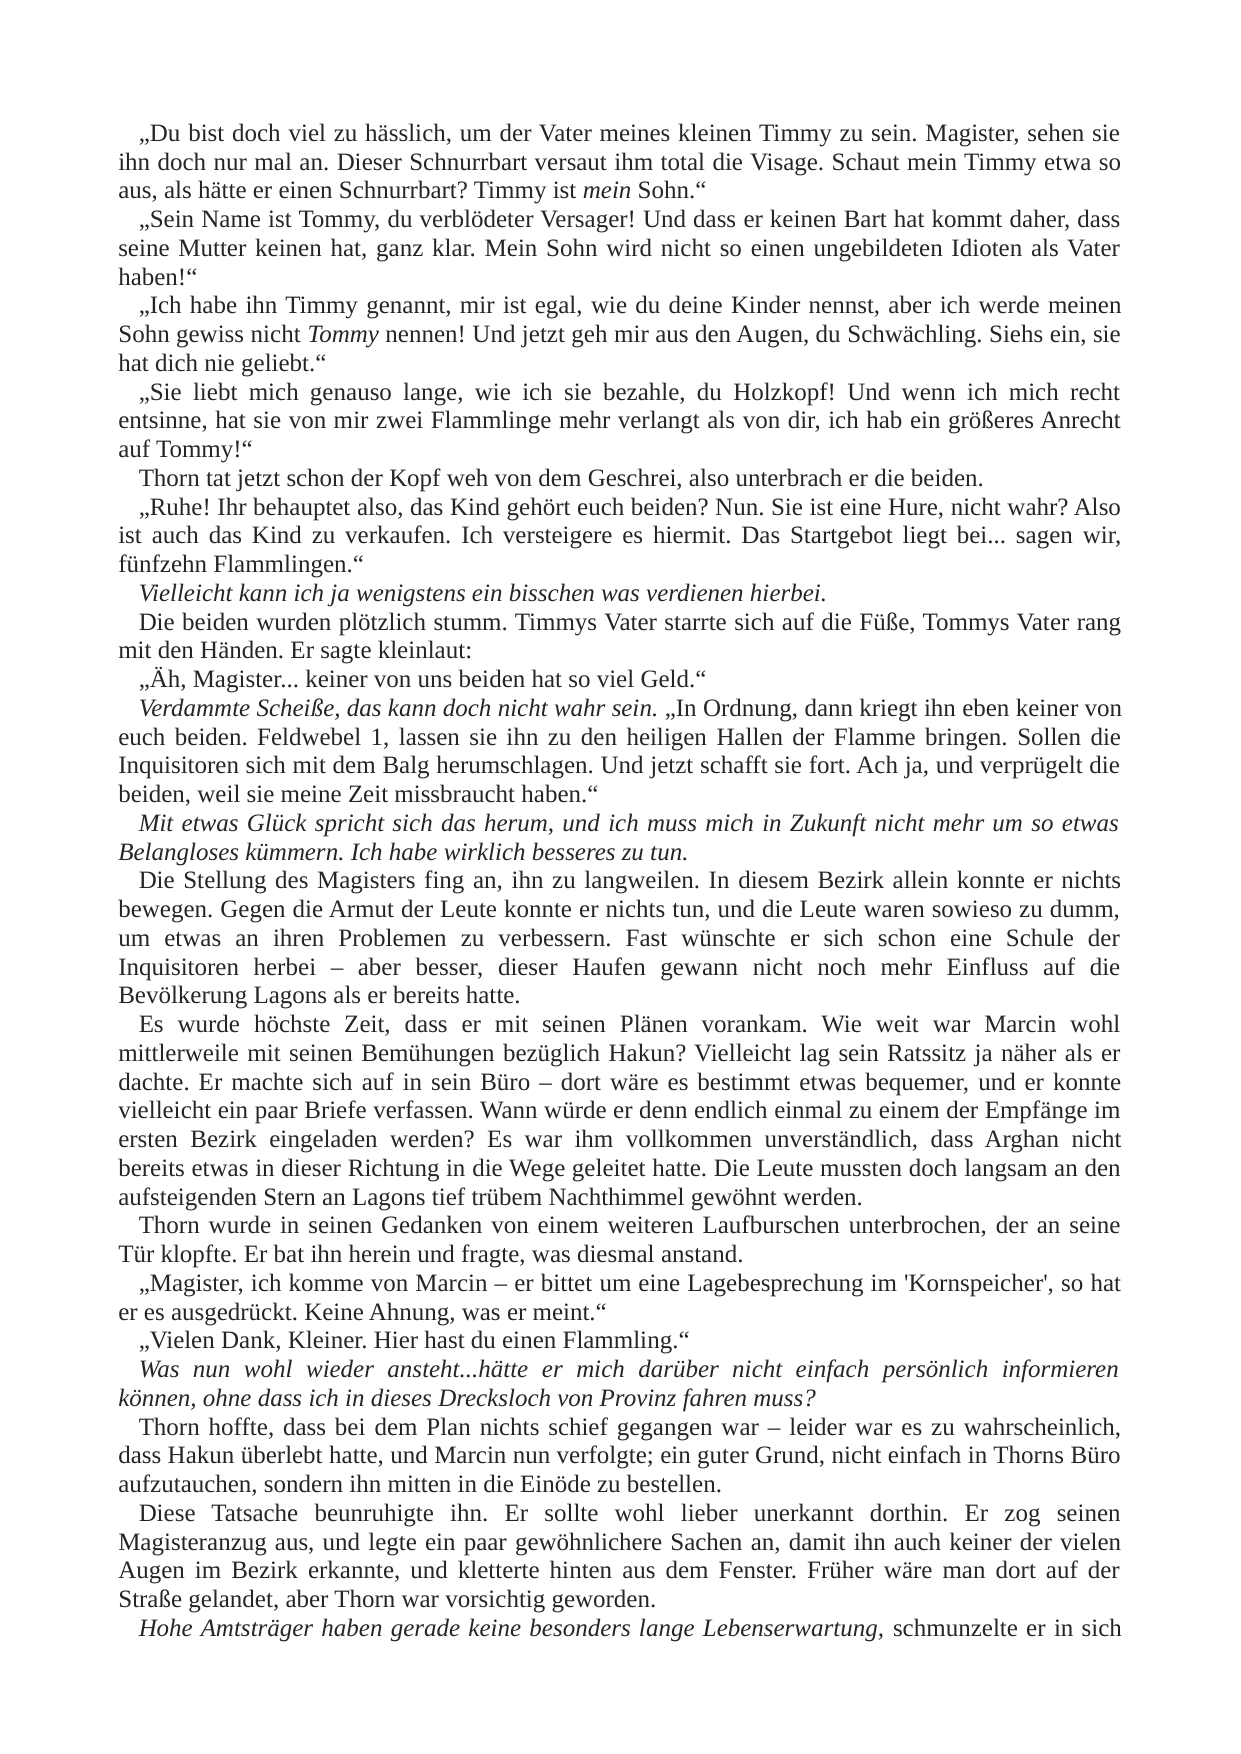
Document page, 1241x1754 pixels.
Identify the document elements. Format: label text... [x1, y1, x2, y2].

text Was nun wohl wieder ansteht...hätte er mich darüber nicht einfach persönlich informieren können, ohne dass ich in dieses Drecksloch von Provinz fahren muss? [118, 1354, 1122, 1412]
text „Magister, ich komme von Marcin – er bittet um eine Lagebesprechung im 'Kornspeicher', so hat er es ausgedrückt. Keine Ahnung, was er meint.“ [118, 1268, 1122, 1326]
text „Vielen Dank, Kleiner. Hier hast du einen Flammling.“ [118, 1326, 1122, 1354]
text „Sie liebt mich genauso lange, wie ich sie bezahle, du Holzkopf! Und wenn ich mich recht entsinne, hat sie von mir zwei Flammlinge mehr verlangt als von dir, ich hab ein größeres Anrecht auf Tommy!“ [118, 377, 1122, 463]
text Thorn tat jetzt schon der Kopf weh von dem Geschrei, also unterbrach er die beiden. [118, 463, 1122, 492]
text Es wurde höchste Zeit, dass er mit seinen Plänen vorankam. Wie weit war Marcin wohl mittlerweile mit seinen Bemühungen bezüglich Hakun? Vielleicht lag sein Ratssitz ja näher als er dachte. Er machte sich auf in sein Büro – dort wäre es bestimmt etwas bequemer, und er konnte vielleicht ein paar Briefe verfassen. Wann würde er denn endlich einmal zu einem der Empfänge im ersten Bezirk eingeladen werden? Es war ihm vollkommen unverständlich, dass Arghan nicht bereits etwas in dieser Richtung in die Wege geleitet hatte. Die Leute mussten doch langsam an den aufsteigenden Stern an Lagons tief trübem Nachthimmel gewöhnt werden. [118, 1009, 1122, 1211]
text Thorn hoffte, dass bei dem Plan nichts schief gegangen war – leider war es zu wahrscheinlich, dass Hakun überlebt hatte, und Marcin nun verfolgte; ein guter Grund, nicht einfach in Thorns Büro aufzutauchen, sondern ihn mitten in die Einöde zu bestellen. [118, 1412, 1122, 1498]
text Hohe Amtsträger haben gerade keine besonders lange Lebenserwartung, schmunzelte er in sich [118, 1613, 1122, 1642]
text Mit etwas Glück spricht sich das herum, und ich muss mich in Zukunft nicht mehr um so etwas Belangloses kümmern. Ich habe wirklich besseres zu tun. [118, 808, 1122, 866]
text „Sein Name ist Tommy, du verblödeter Versager! Und dass er keinen Bart hat kommt daher, dass seine Mutter keinen hat, ganz klar. Mein Sohn wird nicht so einen ungebildeten Idioten als Vater haben!“ [118, 204, 1122, 291]
text „Äh, Magister... keiner von uns beiden hat so viel Geld.“ [118, 664, 1122, 693]
text Vielleicht kann ich ja wenigstens ein bisschen was verdienen hierbei. [118, 578, 1122, 607]
text Thorn wurde in seinen Gedanken von einem weiteren Laufburschen unterbrochen, der an seine Tür klopfte. Er bat ihn herein und fragte, was diesmal anstand. [118, 1211, 1122, 1268]
text „Ruhe! Ihr behauptet also, das Kind gehört euch beiden? Nun. Sie ist eine Hure, nicht wahr? Also ist auch das Kind zu verkaufen. Ich versteigere es hiermit. Das Startgebot liegt bei... sagen wir, fünfzehn Flammlingen.“ [118, 492, 1122, 578]
text „Ich habe ihn Timmy genannt, mir ist egal, wie du deine Kinder nennst, aber ich werde meinen Sohn gewiss nicht Tommy nennen! Und jetzt geh mir aus den Augen, du Schwächling. Siehs ein, sie hat dich nie geliebt.“ [118, 291, 1122, 377]
text Verdammte Scheiße, das kann doch nicht wahr sein. „In Ordnung, dann kriegt ihn eben keiner von euch beiden. Feldwebel 1, lassen sie ihn zu den heiligen Hallen der Flamme bringen. Sollen die Inquisitoren sich mit dem Balg herumschlagen. Und jetzt schafft sie fort. Ach ja, und verprügelt die beiden, weil sie meine Zeit missbraucht haben.“ [118, 693, 1122, 808]
text „Du bist doch viel zu hässlich, um der Vater meines kleinen Timmy zu sein. Magister, sehen sie ihn doch nur mal an. Dieser Schnurrbart versaut ihm total die Visage. Schaut mein Timmy etwa so aus, als hätte er einen Schnurrbart? Timmy ist mein Sohn.“ [118, 118, 1122, 204]
text Die beiden wurden plötzlich stumm. Timmys Vater starrte sich auf die Füße, Tommys Vater rang mit den Händen. Er sagte kleinlaut: [118, 607, 1122, 664]
text Diese Tatsache beunruhigte ihn. Er sollte wohl lieber unerkannt dorthin. Er zog seinen Magisteranzug aus, und legte ein paar gewöhnlichere Sachen an, damit ihn auch keiner der vielen Augen im Bezirk erkannte, und kletterte hinten aus dem Fenster. Früher wäre man dort auf der Straße gelandet, aber Thorn war vorsichtig geworden. [118, 1498, 1122, 1613]
text Die Stellung des Magisters fing an, ihn zu langweilen. In diesem Bezirk allein konnte er nichts bewegen. Gegen die Armut der Leute konnte er nichts tun, und die Leute waren sowieso zu dumm, um etwas an ihren Problemen zu verbessern. Fast wünschte er sich schon eine Schule der Inquisitoren herbei – aber besser, dieser Haufen gewann nicht noch mehr Einfluss auf die Bevölkerung Lagons als er bereits hatte. [118, 866, 1122, 1009]
